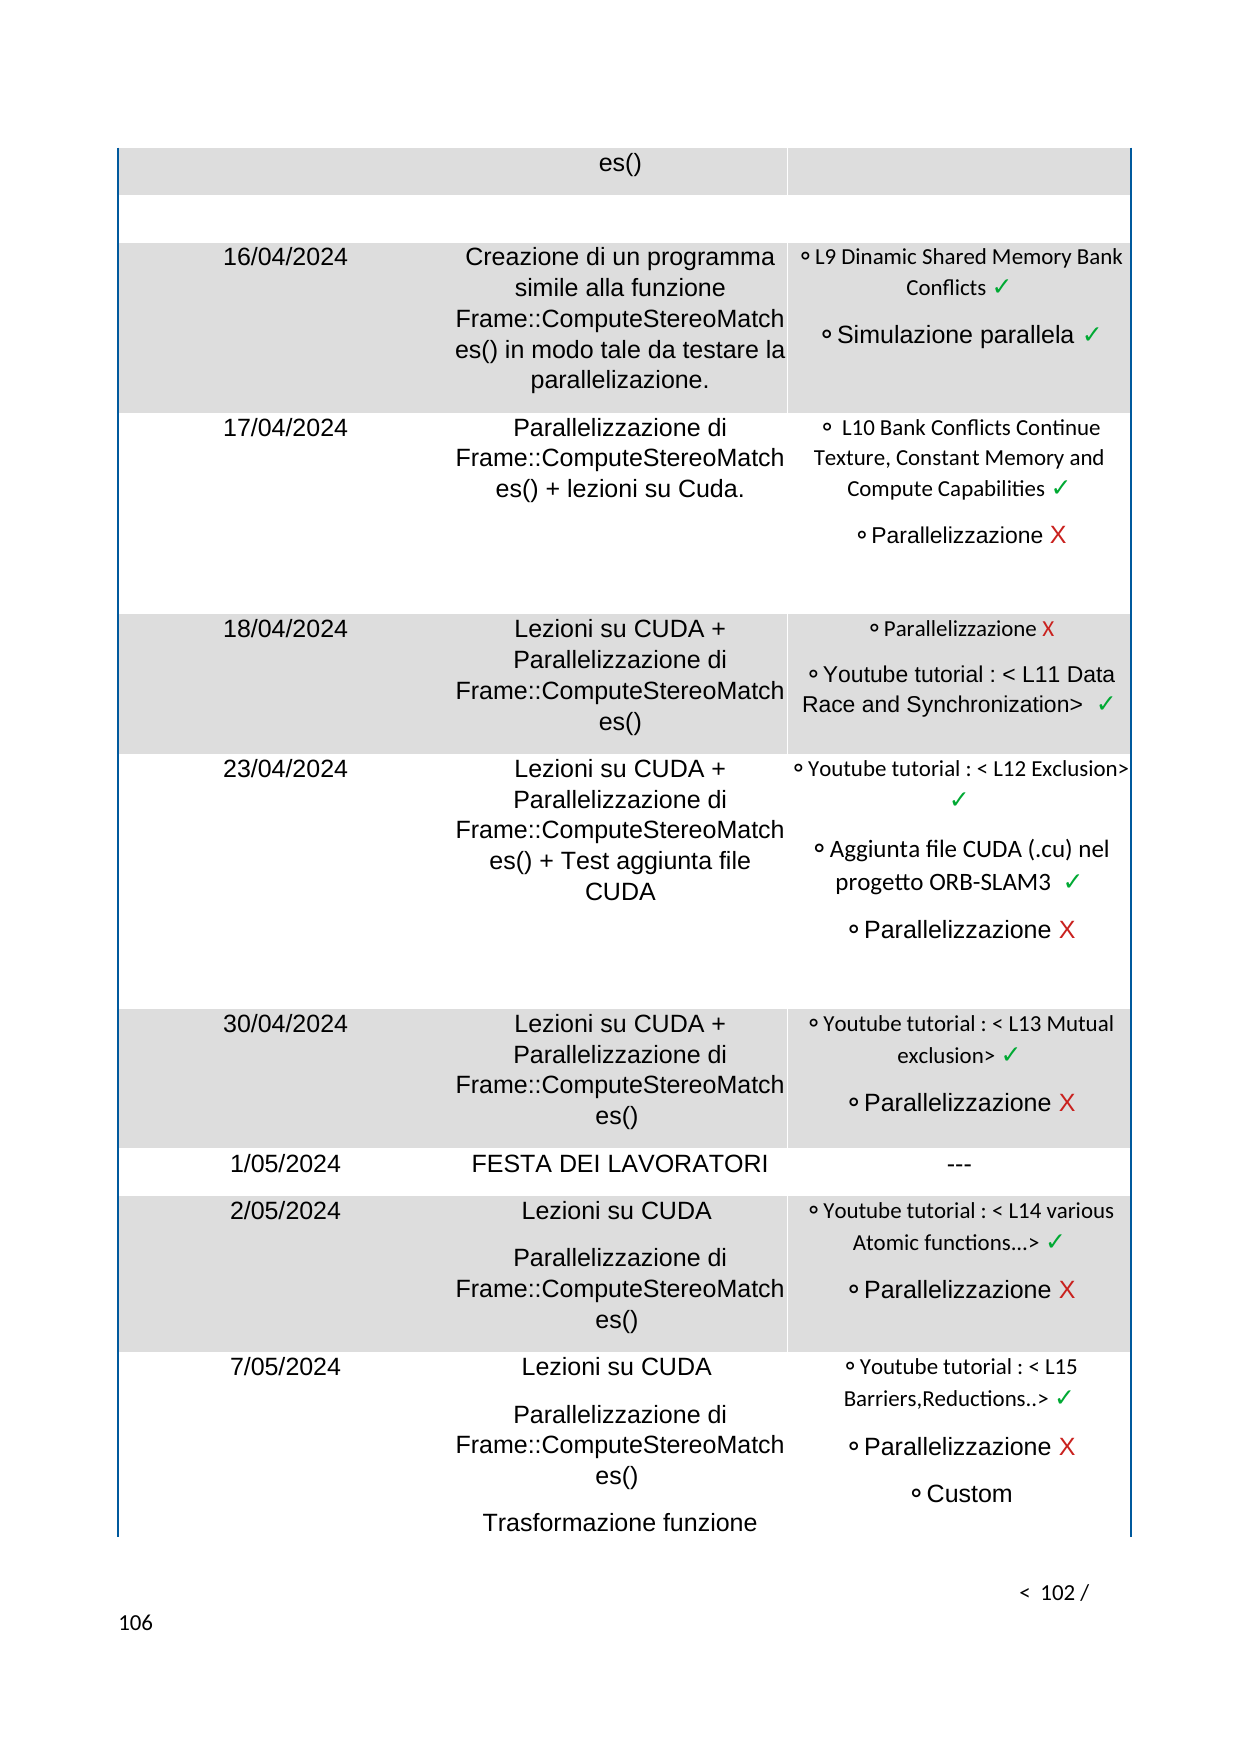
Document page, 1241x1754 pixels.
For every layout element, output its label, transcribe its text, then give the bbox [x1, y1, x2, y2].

table_cell Parallelizzazione di Frame::ComputeStereoMatches() + lezioni su Cuda. [453, 413, 787, 614]
table_cell ⚬ L10 Bank Conflicts Continue Texture, Constant Memory and Compute Capabilities ✓ ⚬Parallelizzazione X [788, 413, 1130, 614]
table_cell es() [453, 148, 787, 195]
table_cell Lezioni su CUDA + Parallelizzazione di Frame::ComputeStereoMatches() [453, 1009, 787, 1148]
table_cell ⚬Parallelizzazione X ⚬Youtube tutorial : < L11 Data Race and Synchronization> ✓ [788, 614, 1130, 754]
table_cell 16/04/2024 [119, 243, 453, 413]
table_cell [453, 195, 787, 242]
table_cell ⚬Youtube tutorial : < L12 Exclusion> ✓ ⚬Aggiunta file CUDA (.cu) nel progetto ORB-SLAM3 ✓ ⚬Parallelizzazione X [788, 754, 1130, 1009]
table_cell ⚬Youtube tutorial : < L14 various Atomic functions...> ✓ ⚬Parallelizzazione X [788, 1196, 1130, 1352]
table_cell 23/04/2024 [119, 754, 453, 1009]
table_cell FESTA DEI LAVORATORI [453, 1149, 787, 1196]
table_cell ⚬Youtube tutorial : < L15 Barriers,Reductions..> ✓ ⚬Parallelizzazione X ⚬Custom [788, 1352, 1130, 1537]
table_cell 7/05/2024 [119, 1352, 453, 1537]
table_cell [788, 148, 1130, 195]
table_cell [119, 148, 453, 195]
table_cell [788, 195, 1130, 242]
table_cell --- [788, 1149, 1130, 1196]
table_cell Lezioni su CUDA + Parallelizzazione di Frame::ComputeStereoMatches() + Test aggiunta file CUDA [453, 754, 787, 1009]
table_cell Lezioni su CUDA Parallelizzazione di Frame::ComputeStereoMatches() [453, 1196, 787, 1352]
table_cell 2/05/2024 [119, 1196, 453, 1352]
table_cell 1/05/2024 [119, 1149, 453, 1196]
table_cell 18/04/2024 [119, 614, 453, 754]
table_cell ⚬L9 Dinamic Shared Memory Bank Conflicts ✓ ⚬Simulazione parallela ✓ [788, 243, 1130, 413]
table_cell 17/04/2024 [119, 413, 453, 614]
table_cell Lezioni su CUDA + Parallelizzazione di Frame::ComputeStereoMatches() [453, 614, 787, 754]
table_cell ⚬Youtube tutorial : < L13 Mutual exclusion> ✓ ⚬Parallelizzazione X [788, 1009, 1130, 1148]
table_cell [119, 195, 453, 242]
table_cell 30/04/2024 [119, 1009, 453, 1148]
table_cell Creazione di un programma simile alla funzione Frame::ComputeStereoMatches() in modo tale da testare la parallelizazione. [453, 243, 787, 413]
table_cell Lezioni su CUDA Parallelizzazione di Frame::ComputeStereoMatches() Trasformazione funzione [453, 1352, 787, 1537]
